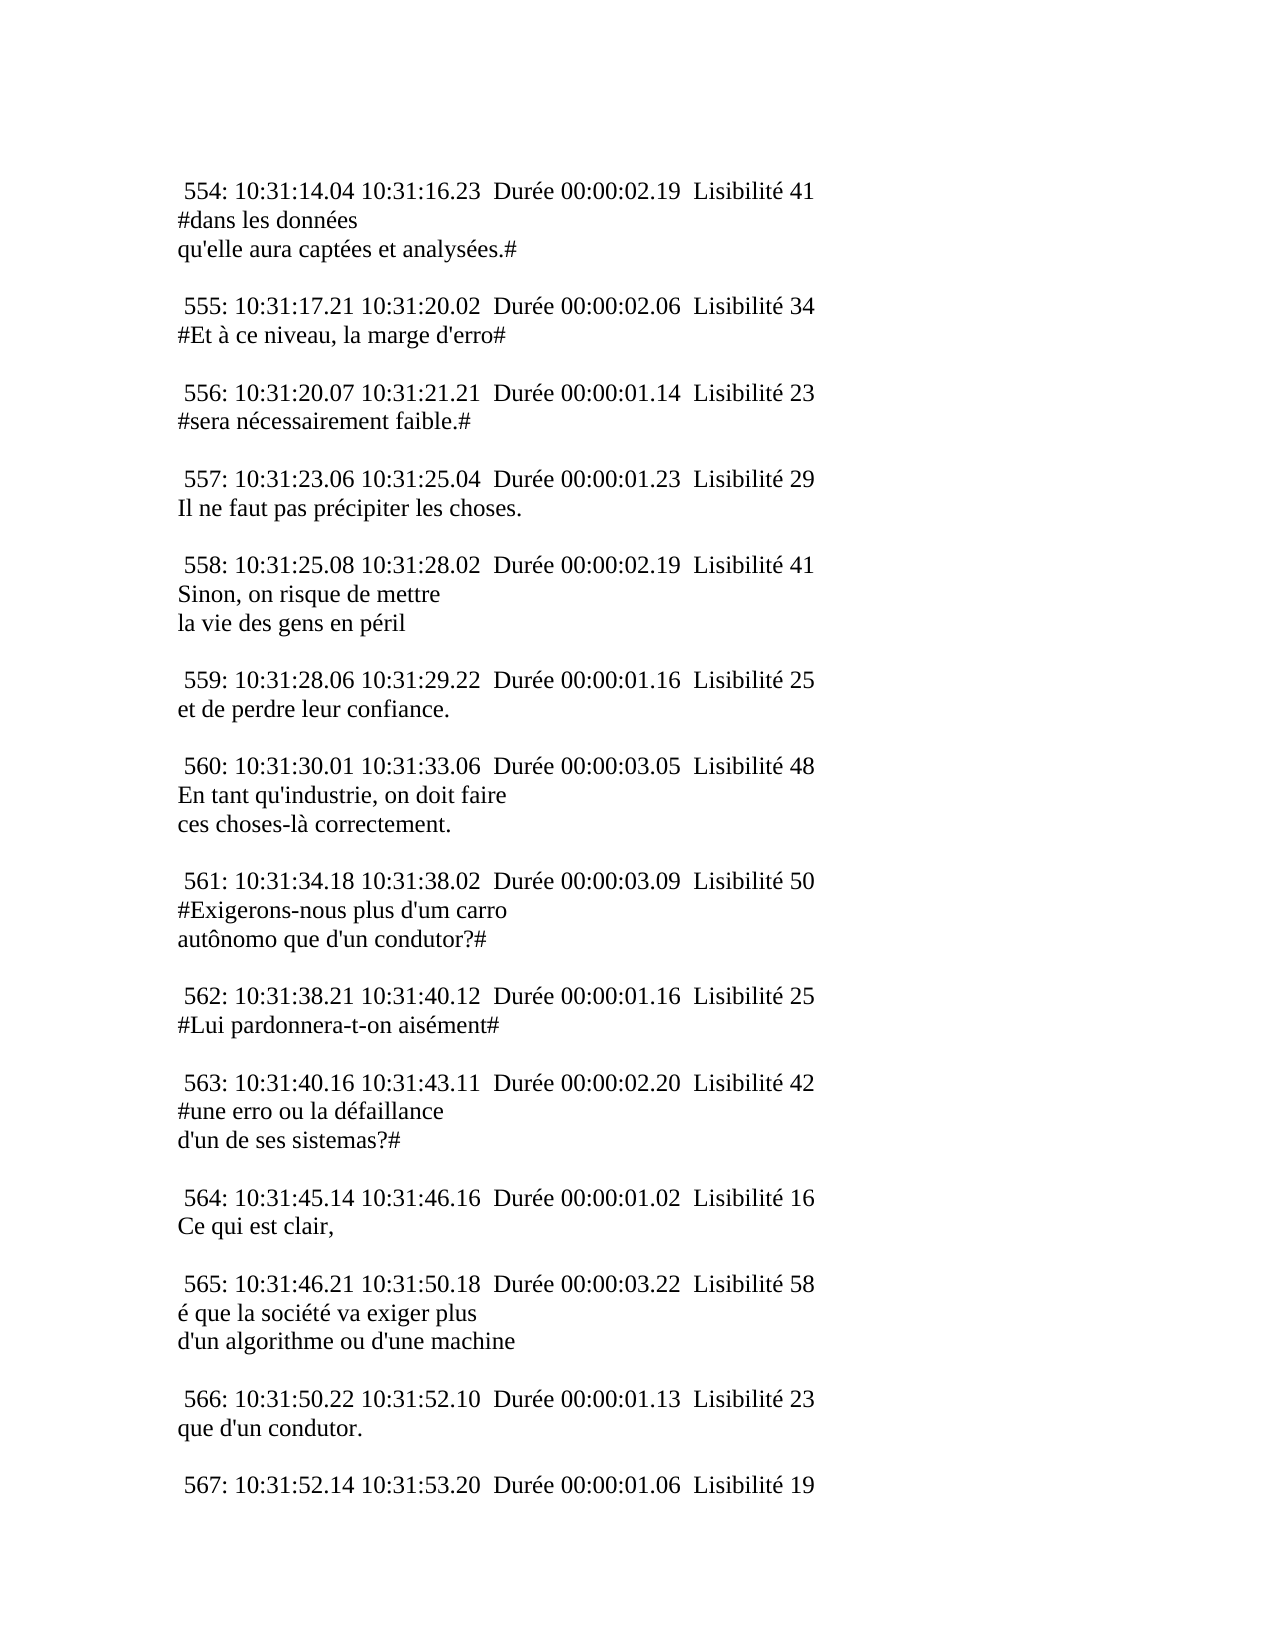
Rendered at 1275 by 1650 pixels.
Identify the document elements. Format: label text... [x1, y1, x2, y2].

text 556: 10:31:20.07 10:31:21.21 Durée 00:00:01.14 Lisibilité 23 [177, 378, 1098, 406]
text 558: 10:31:25.08 10:31:28.02 Durée 00:00:02.19 Lisibilité 41 [177, 550, 1098, 579]
text #Lui pardonnera-t-on aisément# [177, 1010, 1098, 1039]
text Ce qui est clair, [177, 1211, 1098, 1240]
text 563: 10:31:40.16 10:31:43.11 Durée 00:00:02.20 Lisibilité 42 [177, 1068, 1098, 1096]
text autônomo que d'un condutor?# [177, 924, 1098, 953]
text 555: 10:31:17.21 10:31:20.02 Durée 00:00:02.06 Lisibilité 34 [177, 291, 1098, 320]
text et de perdre leur confiance. [177, 694, 1098, 723]
text Il ne faut pas précipiter les choses. [177, 493, 1098, 521]
text 559: 10:31:28.06 10:31:29.22 Durée 00:00:01.16 Lisibilité 25 [177, 665, 1098, 694]
text que d'un condutor. [177, 1413, 1098, 1441]
text 564: 10:31:45.14 10:31:46.16 Durée 00:00:01.02 Lisibilité 16 [177, 1183, 1098, 1211]
text 565: 10:31:46.21 10:31:50.18 Durée 00:00:03.22 Lisibilité 58 [177, 1269, 1098, 1298]
text d'un algorithme ou d'une machine [177, 1326, 1098, 1355]
text 557: 10:31:23.06 10:31:25.04 Durée 00:00:01.23 Lisibilité 29 [177, 464, 1098, 493]
text 554: 10:31:14.04 10:31:16.23 Durée 00:00:02.19 Lisibilité 41 [177, 176, 1098, 205]
text ces choses-là correctement. [177, 809, 1098, 838]
text 566: 10:31:50.22 10:31:52.10 Durée 00:00:01.13 Lisibilité 23 [177, 1384, 1098, 1413]
text qu'elle aura captées et analysées.# [177, 234, 1098, 263]
text #Et à ce niveau, la marge d'erro# [177, 320, 1098, 349]
text En tant qu'industrie, on doit faire [177, 780, 1098, 809]
text 560: 10:31:30.01 10:31:33.06 Durée 00:00:03.05 Lisibilité 48 [177, 751, 1098, 780]
text #une erro ou la défaillance [177, 1096, 1098, 1125]
text d'un de ses sistemas?# [177, 1125, 1098, 1154]
text 562: 10:31:38.21 10:31:40.12 Durée 00:00:01.16 Lisibilité 25 [177, 981, 1098, 1010]
text 561: 10:31:34.18 10:31:38.02 Durée 00:00:03.09 Lisibilité 50 [177, 866, 1098, 895]
text é que la société va exiger plus [177, 1298, 1098, 1326]
text #sera nécessairement faible.# [177, 406, 1098, 435]
text #dans les données [177, 205, 1098, 234]
text #Exigerons-nous plus d'um carro [177, 895, 1098, 924]
text Sinon, on risque de mettre [177, 579, 1098, 608]
text 567: 10:31:52.14 10:31:53.20 Durée 00:00:01.06 Lisibilité 19 [177, 1470, 1098, 1499]
text la vie des gens en péril [177, 608, 1098, 636]
